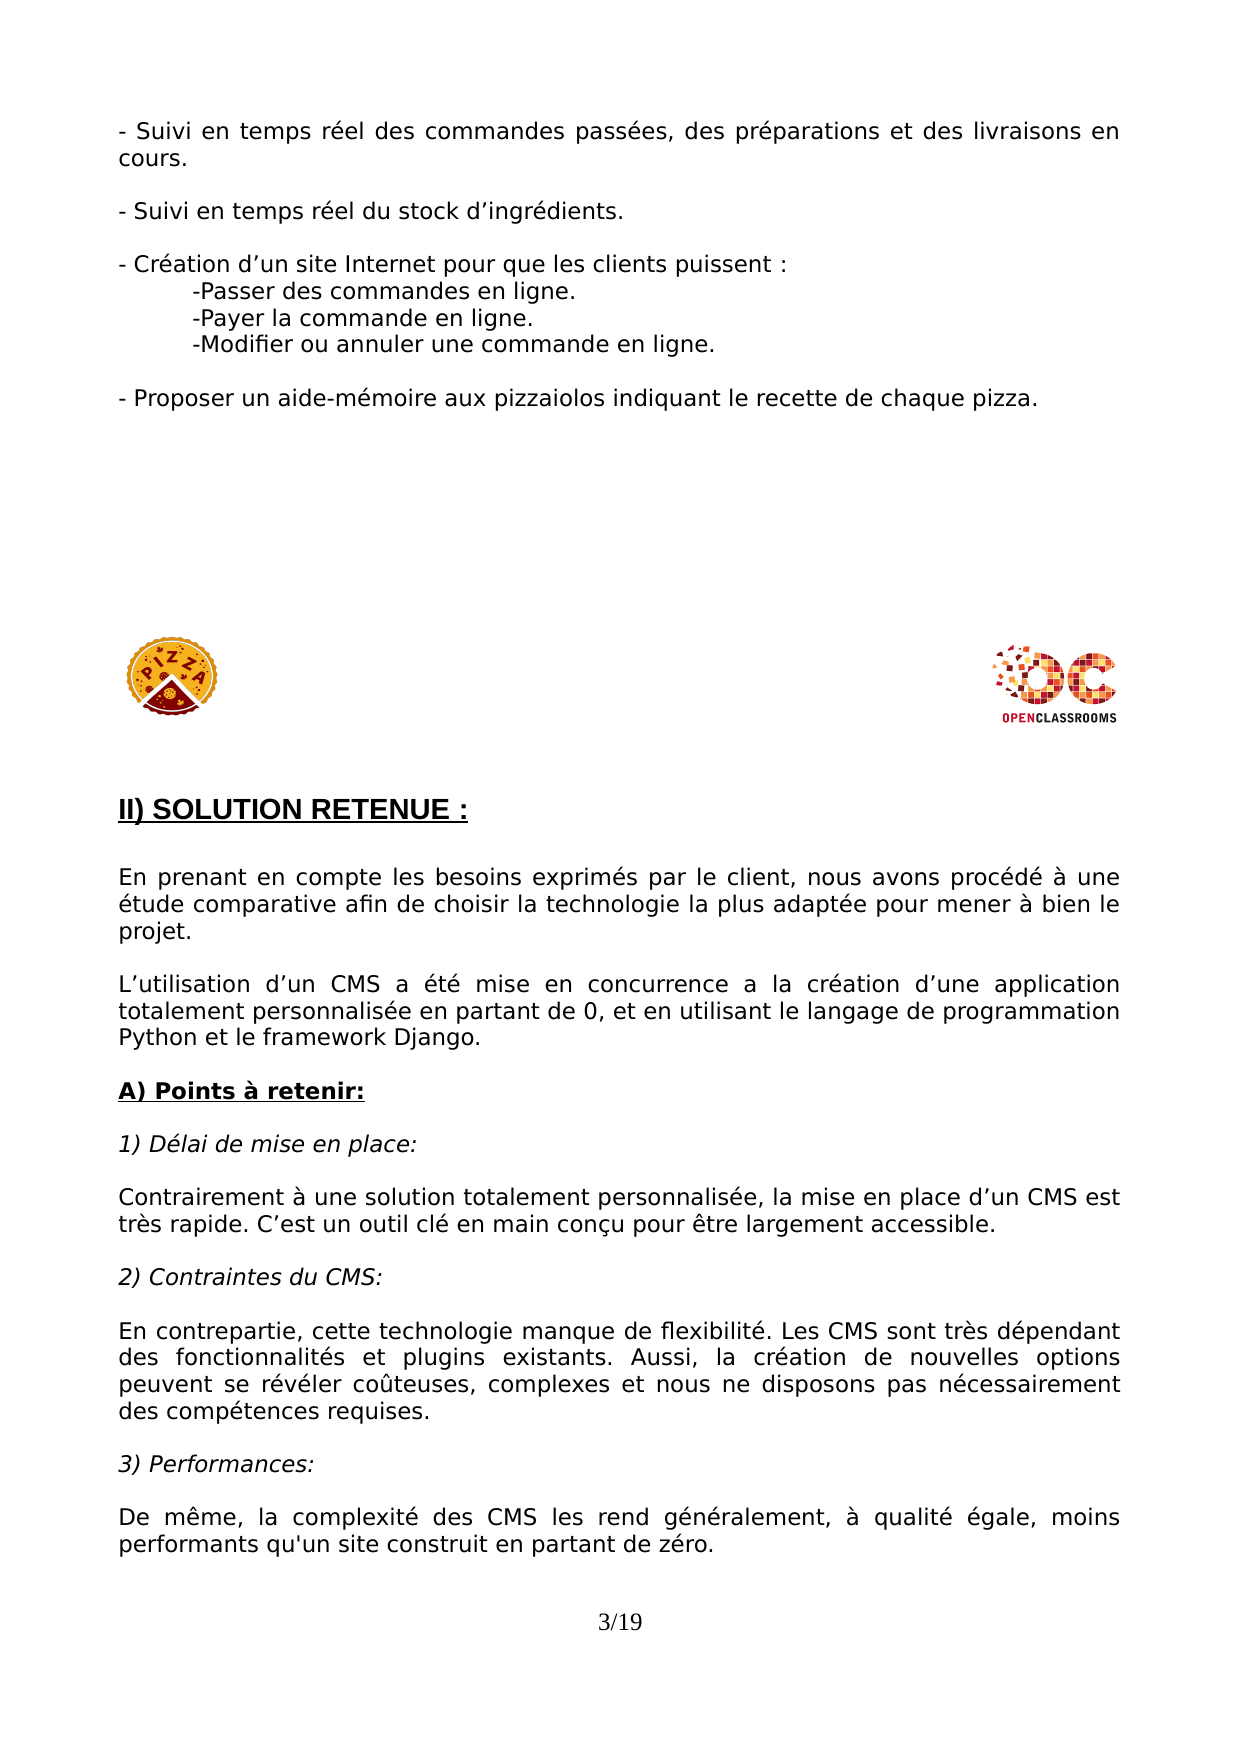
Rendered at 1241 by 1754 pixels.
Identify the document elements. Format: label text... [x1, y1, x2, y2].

text En prenant en compte les besoins exprimés par le client, nous avons procédé à une étude comparative afin de choisir la technologie la plus adaptée pour mener à bien le projet. [118, 864, 1122, 944]
text - Proposer un aide-mémoire aux pizzaiolos indiquant le recette de chaque pizza. [118, 385, 1122, 411]
text En contrepartie, cette technologie manque de flexibilité. Les CMS sont très dépendant des fonctionnalités et plugins existants. Aussi, la création de nouvelles options peuvent se révéler coûteuses, complexes et nous ne disposons pas nécessairement des compétences requises. [118, 1318, 1122, 1424]
text 1) Délai de mise en place: [118, 1131, 1122, 1158]
picture [117, 628, 227, 724]
picture [987, 636, 1121, 731]
subtitle II) SOLUTION RETENUE : [118, 792, 1122, 825]
text A) Points à retenir: [118, 1078, 1122, 1104]
text -Passer des commandes en ligne. [118, 278, 1122, 305]
text 2) Contraintes du CMS: [118, 1264, 1122, 1291]
text - Suivi en temps réel du stock d’ingrédients. [118, 198, 1122, 225]
text -Payer la commande en ligne. [118, 305, 1122, 331]
text - Suivi en temps réel des commandes passées, des préparations et des livraisons en cours. [118, 118, 1122, 171]
text - Création d’un site Internet pour que les clients puissent : [118, 251, 1122, 278]
text De même, la complexité des CMS les rend généralement, à qualité égale, moins performants qu'un site construit en partant de zéro. [118, 1504, 1122, 1558]
text 3) Performances: [118, 1451, 1122, 1478]
text -Modifier ou annuler une commande en ligne. [118, 331, 1122, 358]
text L’utilisation d’un CMS a été mise en concurrence a la création d’une application totalement personnalisée en partant de 0, et en utilisant le langage de programmation Python et le framework Django. [118, 971, 1122, 1051]
text Contrairement à une solution totalement personnalisée, la mise en place d’un CMS est très rapide. C’est un outil clé en main conçu pour être largement accessible. [118, 1184, 1122, 1238]
